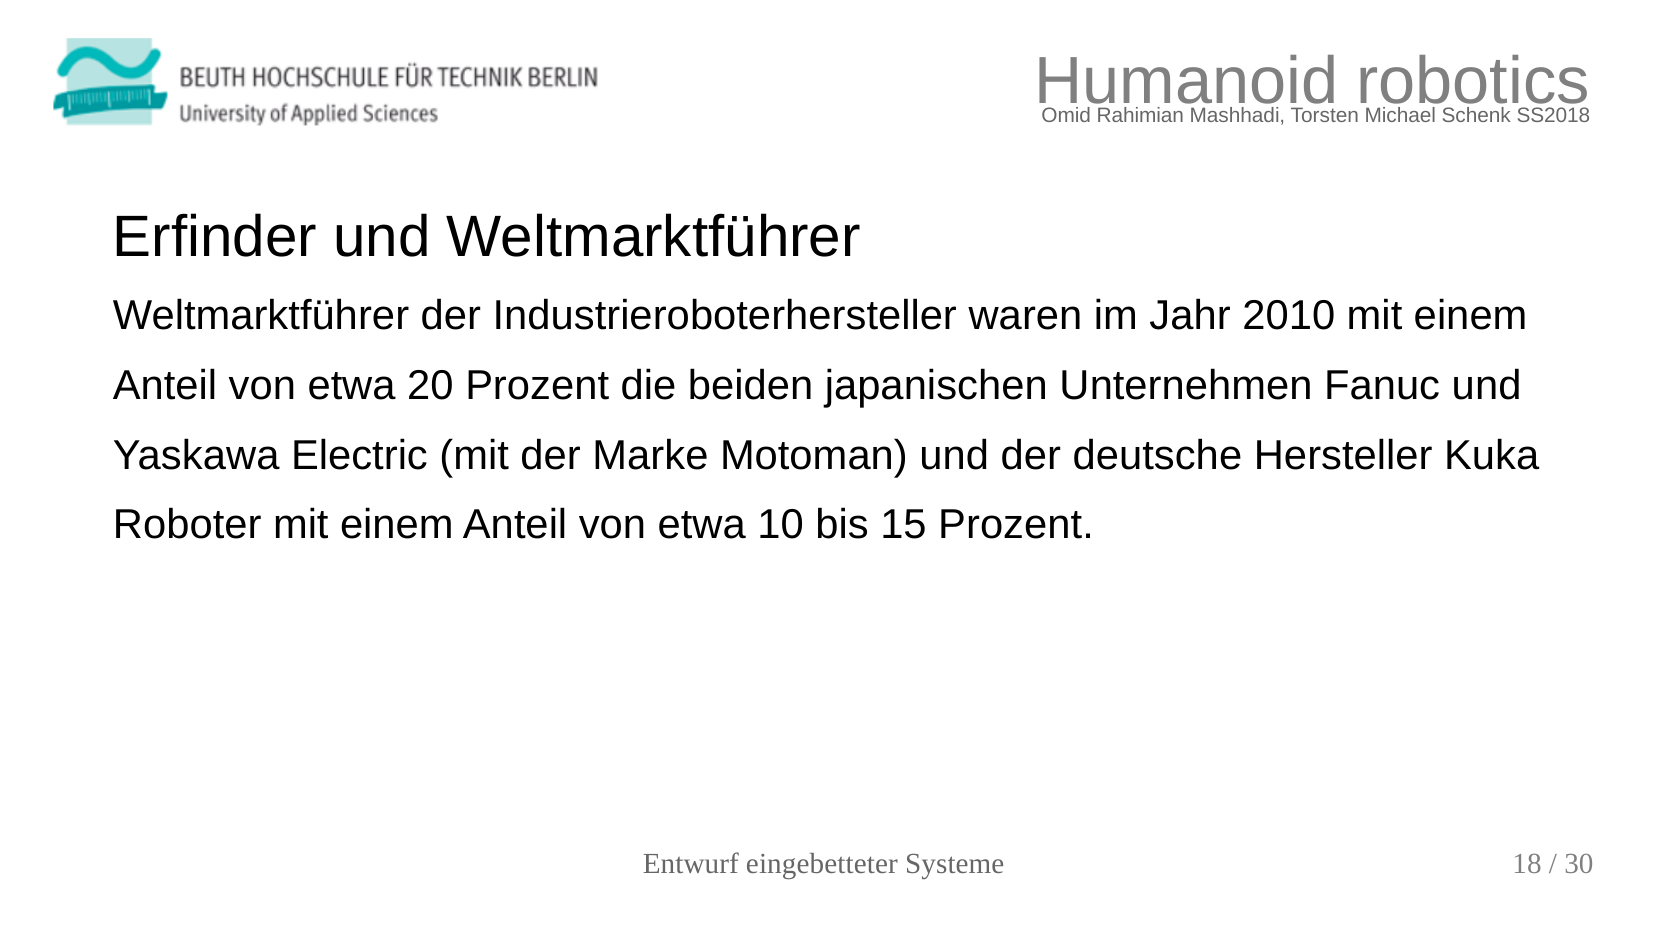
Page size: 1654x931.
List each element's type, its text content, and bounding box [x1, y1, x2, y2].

text_box Erfinder und Weltmarktführer Weltmarktführer der Industrieroboterhersteller waren im Jahr 2010 mit einem Anteil von etwa 20 Prozent die beiden japanischen Unternehmen Fanuc und Yaskawa Electric (mit der Marke Motoman) und der deutsche Hersteller Kuka Roboter mit einem Anteil von etwa 10 bis 15 Prozent. [62, 163, 1608, 664]
text_box / 30 [1526, 840, 1632, 888]
text_box Humanoid robotics [1020, 35, 1642, 126]
title [82, 12, 1571, 163]
picture [15, 29, 661, 145]
text_box Omid Rahimian Mashhadi, Torsten Michael Schenk SS2018 [1026, 96, 1611, 151]
